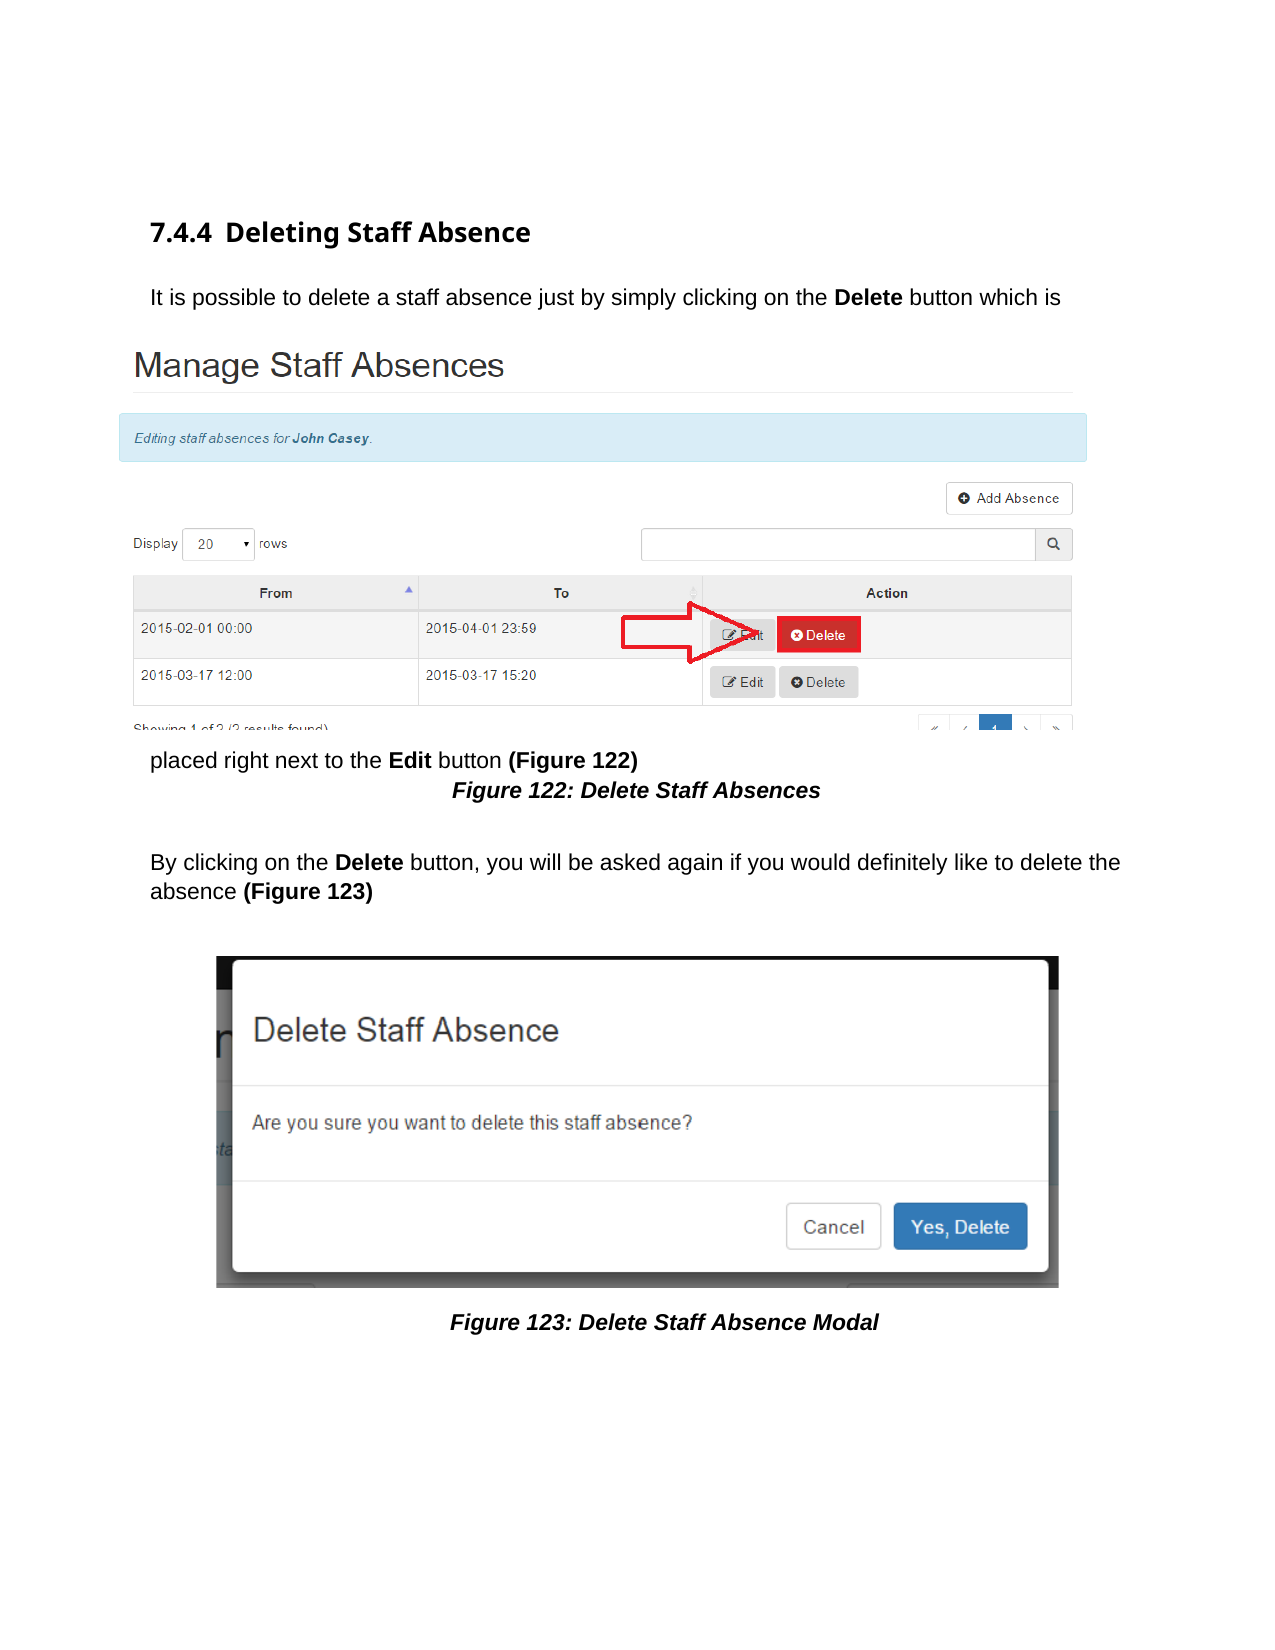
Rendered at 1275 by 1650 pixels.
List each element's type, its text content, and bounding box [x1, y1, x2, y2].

text It is possible to delete a staff absence just by simply clicking on the Delete button which is placed right next to the Edit button (Figure 122) [150, 285, 1125, 774]
picture [216, 956, 1059, 1288]
picture [117, 346, 1093, 730]
text By clicking on the Delete button, you will be asked again if you would definitely like to delete the absence (Figure 123) [150, 849, 1125, 904]
subtitle 7.4.4 Deleting Staff Absence [150, 213, 1125, 250]
text Figure 122: Delete Staff Absences [150, 777, 1125, 803]
text Figure 123: Delete Staff Absence Modal [150, 1310, 1125, 1335]
